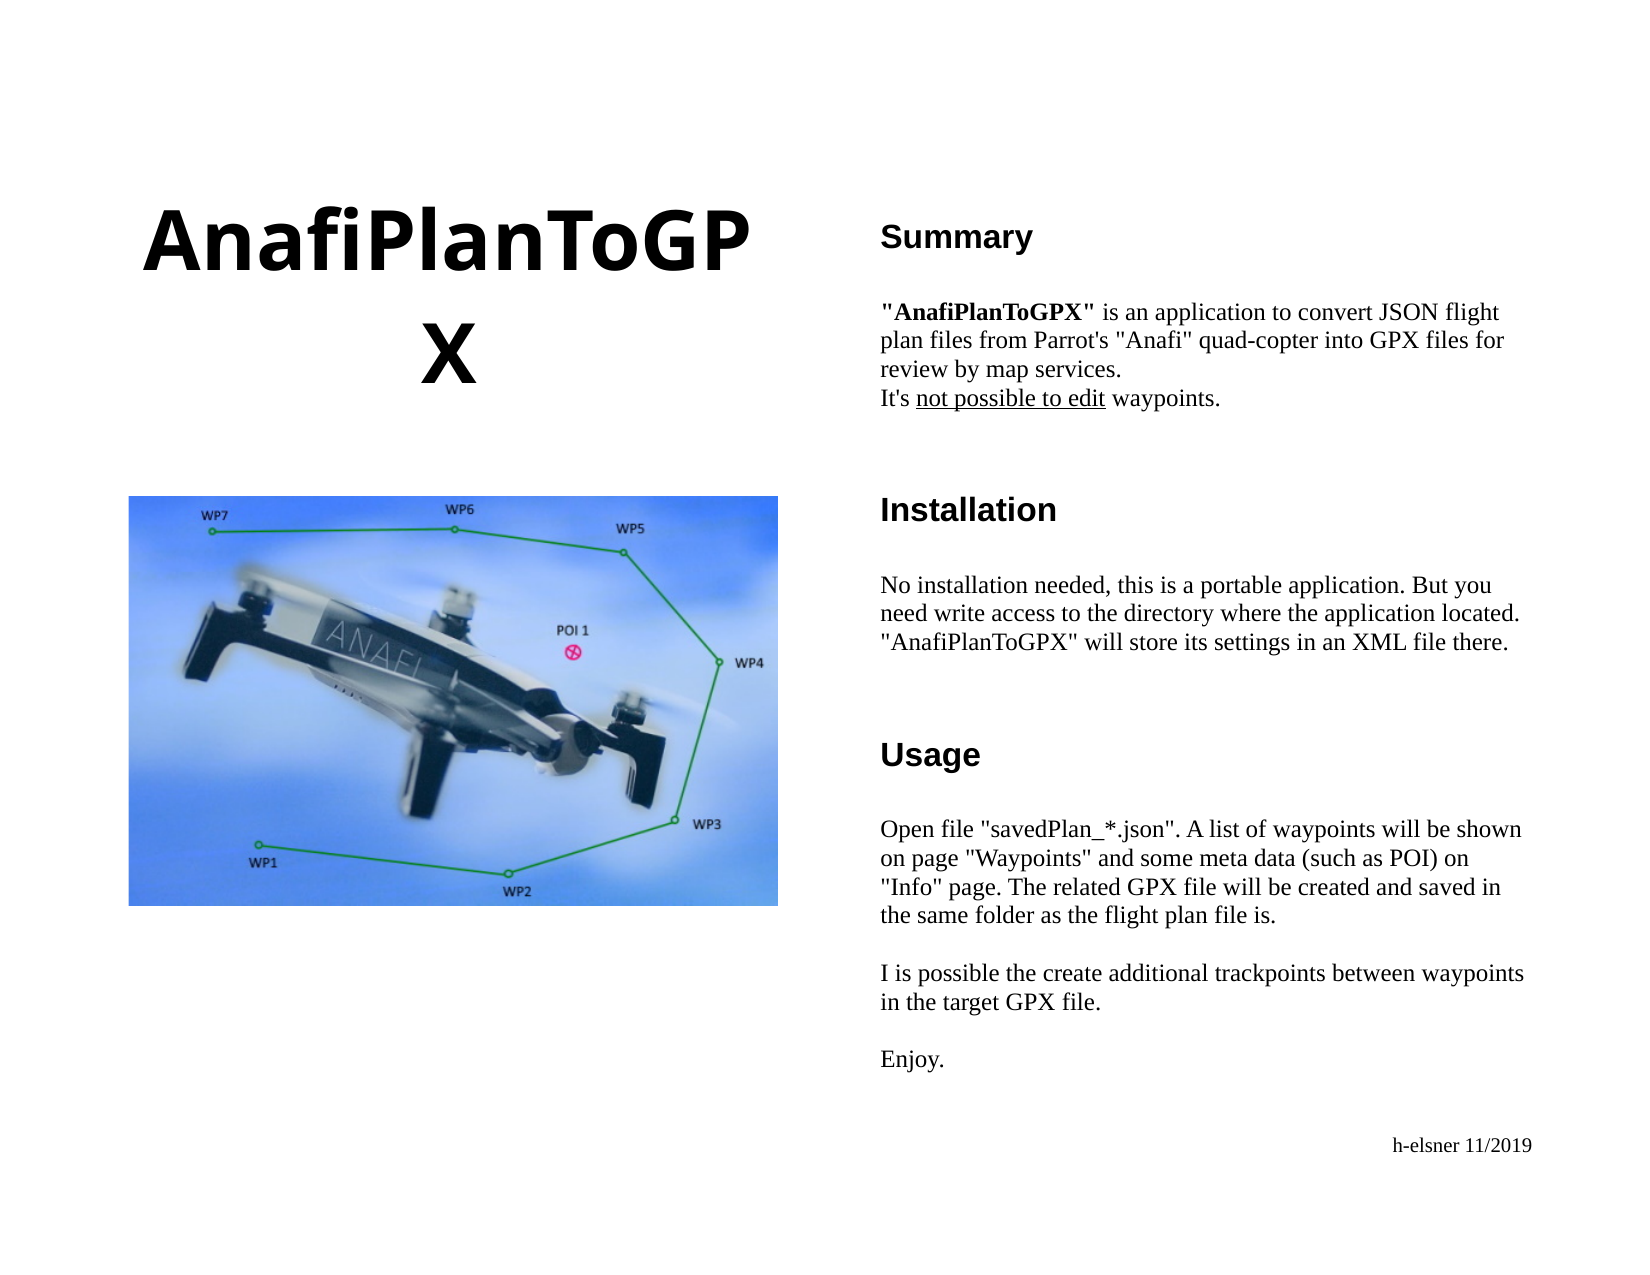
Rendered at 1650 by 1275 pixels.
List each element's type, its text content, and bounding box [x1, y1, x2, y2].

table_header Summary "AnafiPlanToGPX" is an application to convert JSON flight plan files from Parrot's "Anafi" quad-copter into GPX files for review by map services. It's not possible to edit waypoints. Installation No installation needed, this is a portable application. But you need write access to the directory where the application located. "AnafiPlanToGPX" will store its settings in an XML file there. Usage Open file "savedPlan_*.json". A list of waypoints will be shown on page "Waypoints" and some meta data (such as POI) on "Info" page. The related GPX file will be created and saved in the same folder as the flight plan file is. I is possible the create additional trackpoints between waypoints in the target GPX file. Enjoy. [874, 118, 1532, 1103]
table_header [779, 118, 874, 1103]
picture [128, 496, 778, 906]
table_header AnafiPlanToGPX [118, 118, 779, 1103]
